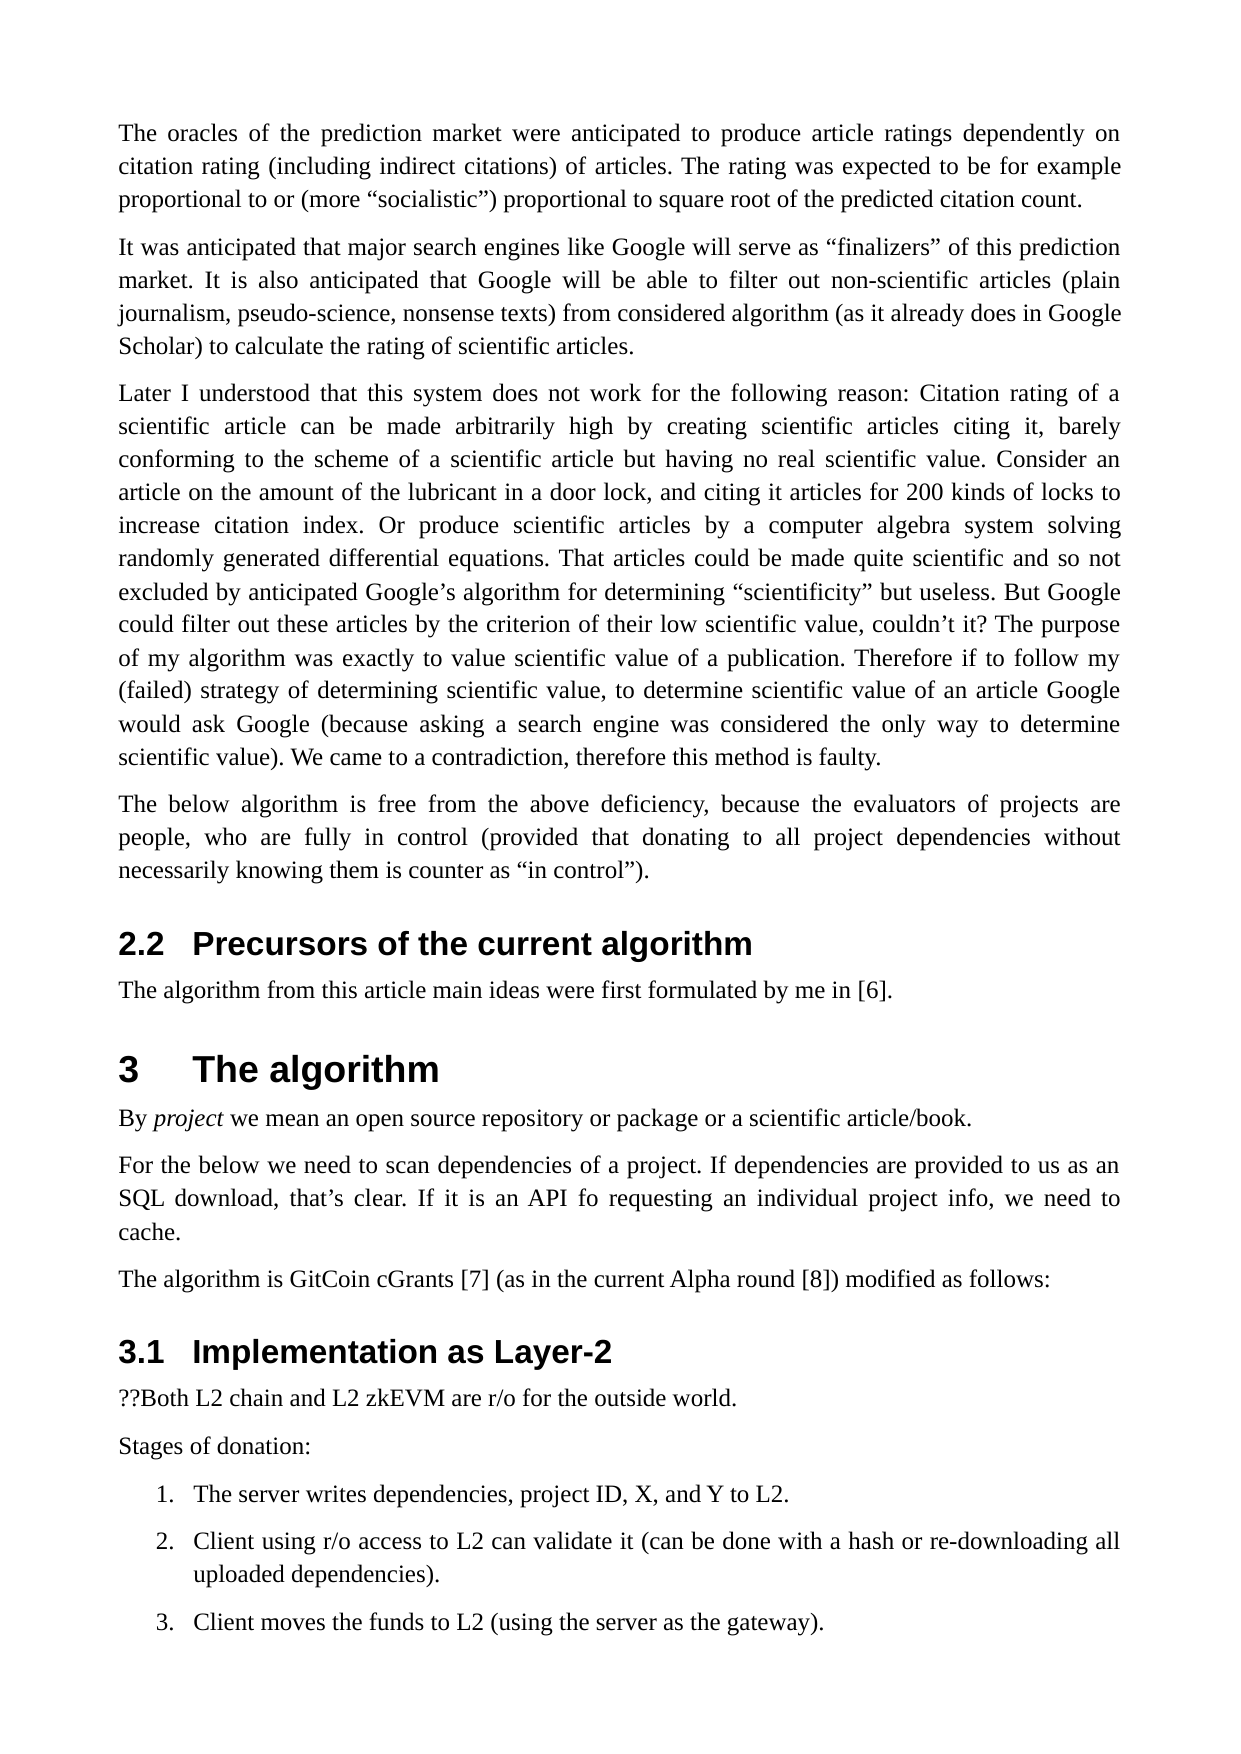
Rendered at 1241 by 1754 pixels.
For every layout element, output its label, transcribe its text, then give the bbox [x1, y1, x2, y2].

text The algorithm is GitCoin cGrants [7] (as in the current Alpha round [8]) modified as follows: [118, 1264, 1122, 1293]
text The algorithm from this article main ideas were first formulated by me in [6]. [118, 975, 1122, 1003]
text By project we mean an open source repository or package or a scientific article/book. [118, 1103, 1122, 1132]
list The server writes dependencies, project ID, X, and Y to L2. [156, 1479, 1122, 1507]
text The below algorithm is free from the above deficiency, because the evaluators of projects are people, who are fully in control (provided that donating to all project dependencies without necessarily knowing them is counter as “in control”). [118, 789, 1122, 884]
list Client using r/o access to L2 can validate it (can be done with a hash or re-downloading all uploaded dependencies). [156, 1526, 1122, 1588]
text Later I understood that this system does not work for the following reason: Citation rating of a scientific article can be made arbitrarily high by creating scientific articles citing it, barely conforming to the scheme of a scientific article but having no real scientific value. Consider an article on the amount of the lubricant in a door lock, and citing it articles for 200 kinds of locks to increase citation index. Or produce scientific articles by a computer algebra system solving randomly generated differential equations. That articles could be made quite scientific and so not excluded by anticipated Google’s algorithm for determining “scientificity” but useless. But Google could filter out these articles by the criterion of their low scientific value, couldn’t it? The purpose of my algorithm was exactly to value scientific value of a publication. Therefore if to follow my (failed) strategy of determining scientific value, to determine scientific value of an article Google would ask Google (because asking a search engine was considered the only way to determine scientific value). We came to a contradiction, therefore this method is faulty. [118, 378, 1122, 770]
text Stages of donation: [118, 1431, 1122, 1460]
text The oracles of the prediction market were anticipated to produce article ratings dependently on citation rating (including indirect citations) of articles. The rating was expected to be for example proportional to or (more “socialistic”) proportional to square root of the predicted citation count. [118, 118, 1122, 213]
text ??Both L2 chain and L2 zkEVM are r/o for the outside world. [118, 1383, 1122, 1412]
text It was anticipated that major search engines like Google will serve as “finalizers” of this prediction market. It is also anticipated that Google will be able to filter out non-scientific articles (plain journalism, pseudo-science, nonsense texts) from considered algorithm (as it already does in Google Scholar) to calculate the rating of scientific articles. [118, 232, 1122, 359]
subtitle Precursors of the current algorithm [118, 924, 1122, 962]
subtitle Implementation as Layer-2 [118, 1333, 1122, 1371]
text For the below we need to scan dependencies of a project. If dependencies are provided to us as an SQL download, that’s clear. If it is an API fo requesting an individual project info, we need to cache. [118, 1151, 1122, 1245]
list Client moves the funds to L2 (using the server as the gateway). [156, 1607, 1122, 1636]
subtitle The algorithm [118, 1047, 1122, 1090]
